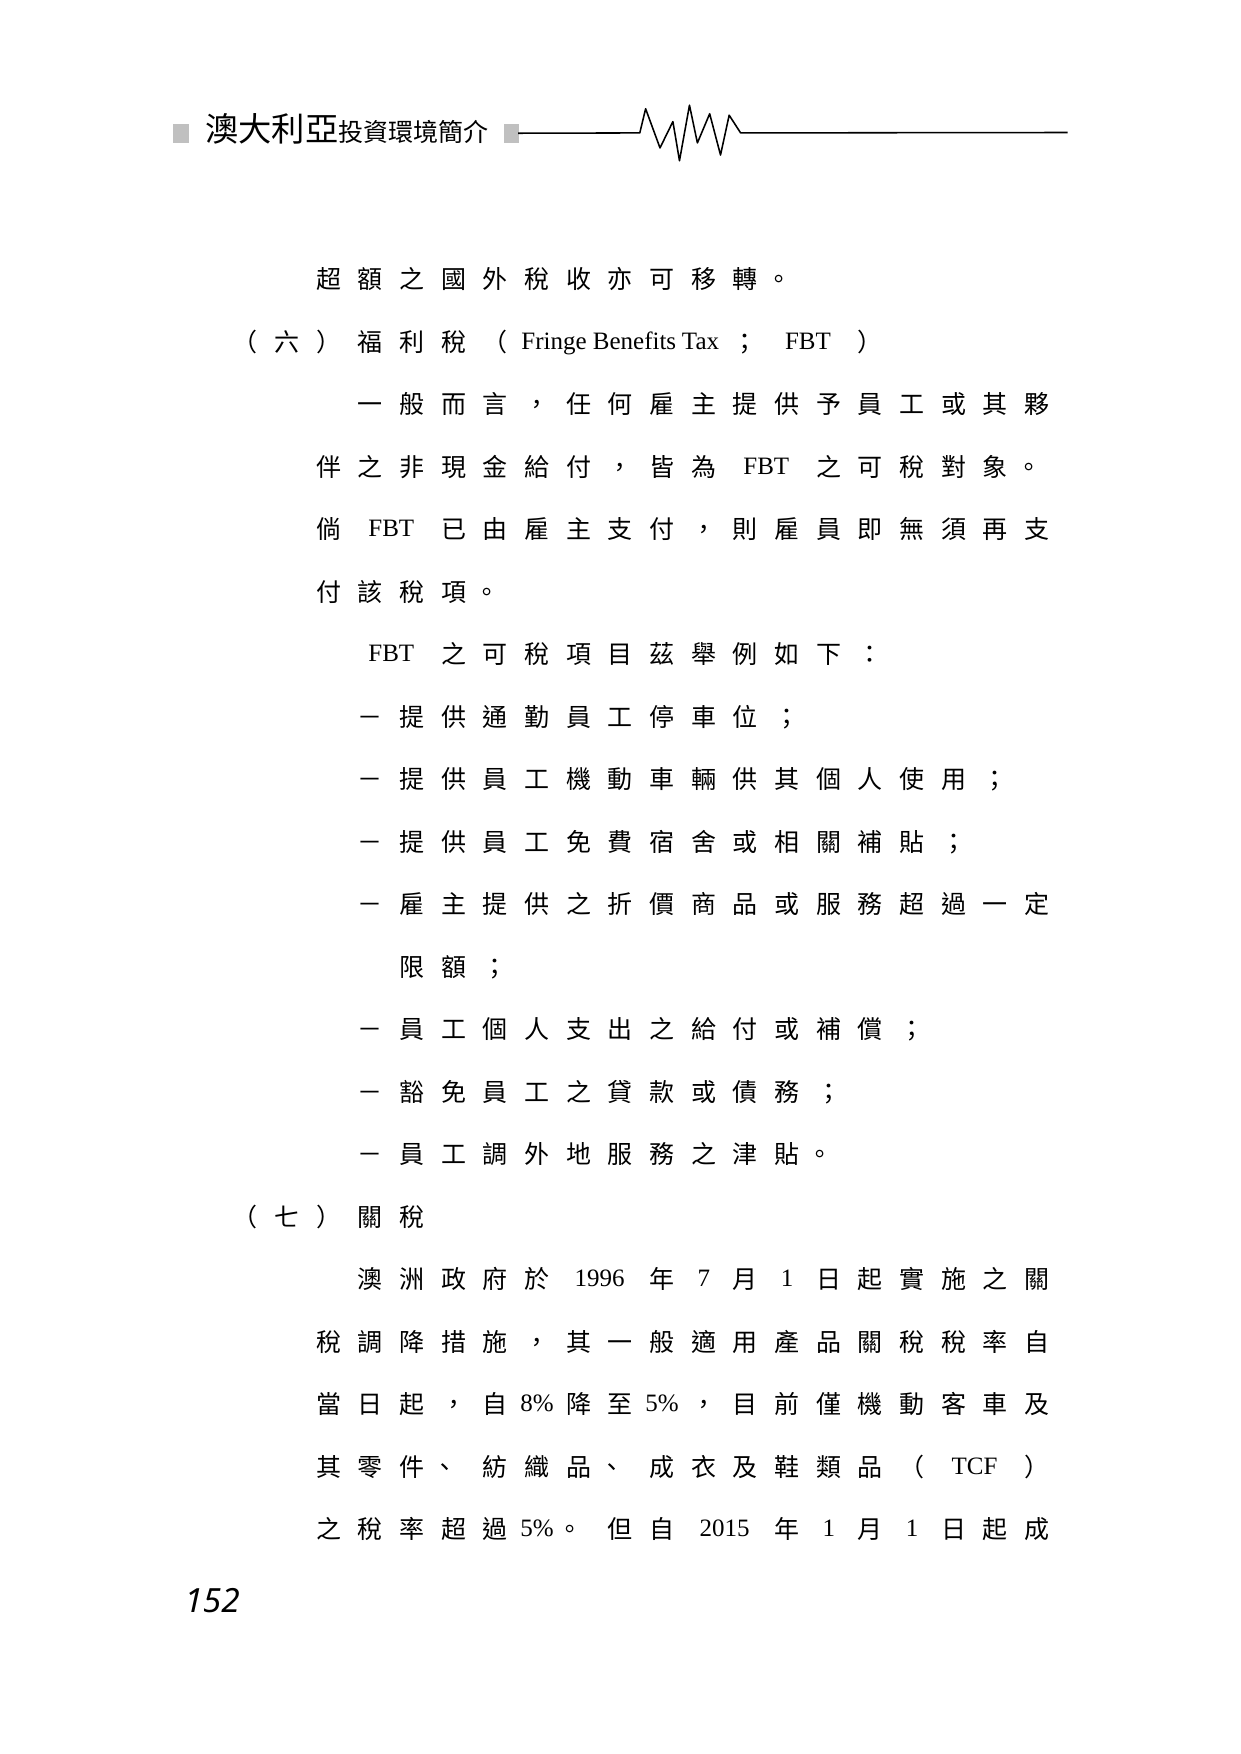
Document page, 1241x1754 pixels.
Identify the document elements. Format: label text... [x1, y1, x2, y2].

text 一般而言，任何雇主提供予員工或其夥伴之非現金給付，皆為FBT之可稅對象。倘FBT已由雇主支付，則雇員即無須再支付該稅項。 [281, 361, 1058, 611]
text －提供員工免費宿舍或相關補貼； [330, 799, 1058, 861]
text －雇主提供之折價商品或服務超過一定限額； [330, 861, 1058, 986]
text －提供通勤員工停車位； [330, 674, 1058, 736]
text （六）福利稅（Fringe Benefits Tax；FBT） [207, 299, 1058, 361]
text FBT之可稅項目茲舉例如下： [281, 611, 1058, 674]
text －員工個人支出之給付或補償； [330, 986, 1058, 1049]
text －員工調外地服務之津貼。 [330, 1111, 1058, 1174]
text （七）關稅 [207, 1174, 1058, 1236]
text 超額之國外稅收亦可移轉。 [281, 236, 1058, 299]
text －豁免員工之貸款或債務； [330, 1049, 1058, 1111]
text －提供員工機動車輛供其個人使用； [330, 736, 1058, 799]
text 澳洲政府於1996年7月1日起實施之關稅調降措施，其一般適用產品關稅稅率自當日起，自8%降至5%，目前僅機動客車及其零件、紡織品、成衣及鞋類品（TCF）之稅率超過5%。但自2015年1月1日起成 [281, 1236, 1058, 1549]
